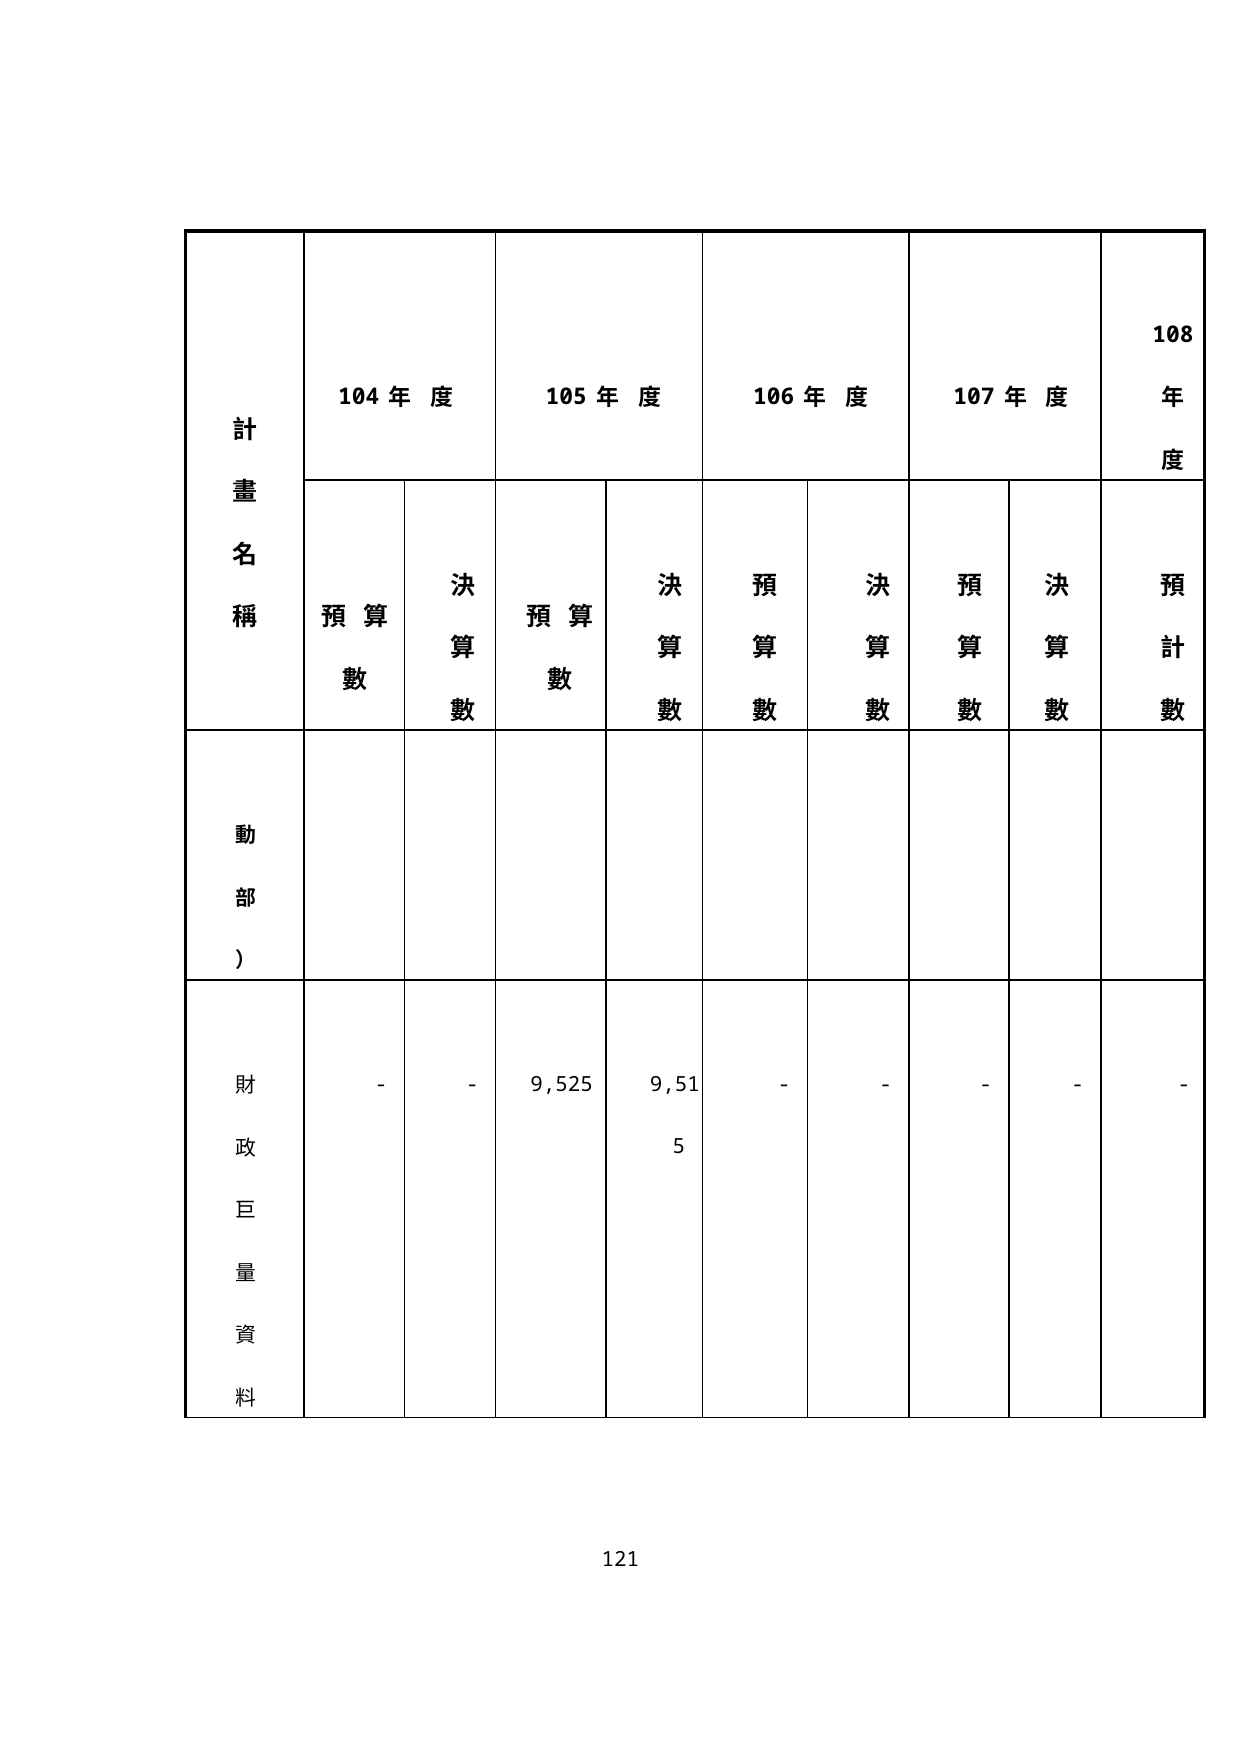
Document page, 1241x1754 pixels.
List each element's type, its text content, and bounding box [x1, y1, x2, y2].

table_header 108年度 [1102, 233, 1203, 479]
table_cell 動部） [187, 731, 303, 979]
table_cell - [910, 981, 1008, 1417]
table_cell 決算數 [405, 481, 495, 729]
table_cell - [703, 981, 807, 1417]
table_cell 決算數 [1010, 481, 1100, 729]
table_cell - [305, 981, 404, 1417]
table_header 106年度 [703, 233, 908, 479]
table_cell 預算數 [496, 481, 605, 729]
table_cell [910, 731, 1008, 979]
table_cell - [1010, 981, 1100, 1417]
table_header 105年度 [496, 233, 702, 479]
table_cell 決算數 [607, 481, 702, 729]
table_cell - [496, 731, 605, 979]
table_cell 9,525 [496, 981, 605, 1417]
table_cell 預算數 [703, 481, 807, 729]
table_cell [703, 731, 807, 979]
table_cell 預算數 [910, 481, 1008, 729]
table_header 104年度 [305, 233, 495, 479]
table_cell [808, 731, 908, 979]
table_cell - [305, 731, 404, 979]
table_cell [1102, 731, 1203, 979]
table_cell - [607, 731, 702, 979]
table_cell - [405, 731, 495, 979]
table_cell 決算數 [808, 481, 908, 729]
table_header 107年度 [910, 233, 1100, 479]
table_cell 9,515 [607, 981, 702, 1417]
table_cell - [1102, 981, 1203, 1417]
table_header 計畫名稱 [187, 233, 303, 729]
table_cell 預算數 [305, 481, 404, 729]
table_cell - [405, 981, 495, 1417]
table_cell 財政巨量資料 [187, 981, 303, 1417]
table_cell [1010, 731, 1100, 979]
table_cell 預計數 [1102, 481, 1203, 729]
table_cell - [808, 981, 908, 1417]
